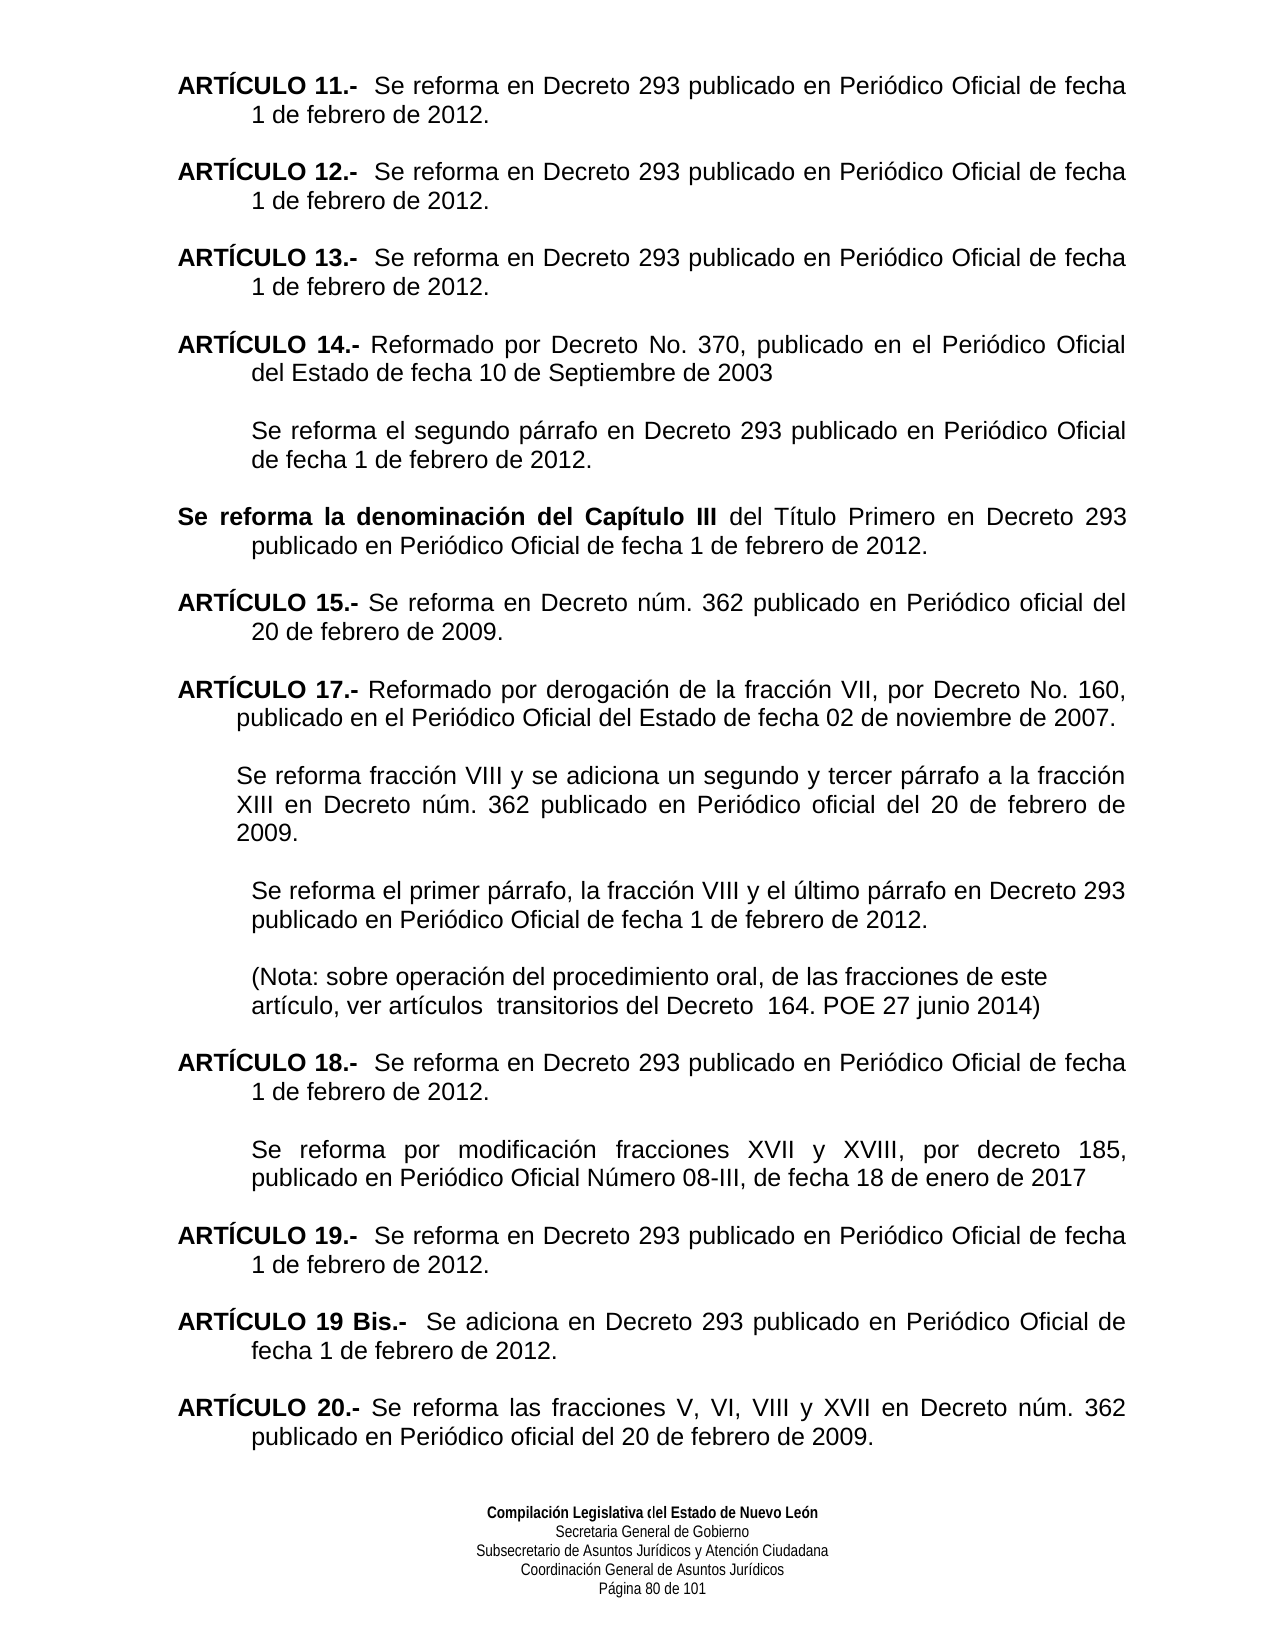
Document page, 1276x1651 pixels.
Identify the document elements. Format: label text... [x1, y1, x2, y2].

text Se reforma el segundo párrafo en Decreto 293 publicado en Periódico Oficial de fecha 1 de febrero de 2012. [251, 416, 1127, 473]
text ARTÍCULO 13.- Se reforma en Decreto 293 publicado en Periódico Oficial de fecha 1 de febrero de 2012. [177, 243, 1127, 301]
text Se reforma por modificación fracciones XVII y XVIII, por decreto 185, publicado en Periódico Oficial Número 08-III, de fecha 18 de enero de 2017 [177, 1134, 1127, 1192]
text ARTÍCULO 12.- Se reforma en Decreto 293 publicado en Periódico Oficial de fecha 1 de febrero de 2012. [177, 157, 1127, 214]
text (Nota: sobre operación del procedimiento oral, de las fracciones de este artículo, ver artículos transitorios del Decreto 164. POE 27 junio 2014) [251, 962, 1127, 1019]
text ARTÍCULO 20.- Se reforma las fracciones V, VI, VIII y XVII en Decreto núm. 362 publicado en Periódico oficial del 20 de febrero de 2009. [177, 1393, 1127, 1451]
text ARTÍCULO 17.- Reformado por derogación de la fracción VII, por Decreto No. 160, publicado en el Periódico Oficial del Estado de fecha 02 de noviembre de 2007. [177, 674, 1127, 732]
text ARTÍCULO 15.- Se reforma en Decreto núm. 362 publicado en Periódico oficial del 20 de febrero de 2009. [177, 588, 1127, 646]
text ARTÍCULO 11.- Se reforma en Decreto 293 publicado en Periódico Oficial de fecha 1 de febrero de 2012. [177, 71, 1127, 128]
text ARTÍCULO 14.- Reformado por Decreto No. 370, publicado en el Periódico Oficial del Estado de fecha 10 de Septiembre de 2003 [177, 329, 1127, 387]
text ARTÍCULO 19 Bis.- Se adiciona en Decreto 293 publicado en Periódico Oficial de fecha 1 de febrero de 2012. [177, 1307, 1127, 1364]
text Se reforma la denominación del Capítulo III del Título Primero en Decreto 293 publicado en Periódico Oficial de fecha 1 de febrero de 2012. [177, 502, 1127, 559]
text ARTÍCULO 18.- Se reforma en Decreto 293 publicado en Periódico Oficial de fecha 1 de febrero de 2012. [177, 1048, 1127, 1106]
text ARTÍCULO 19.- Se reforma en Decreto 293 publicado en Periódico Oficial de fecha 1 de febrero de 2012. [177, 1221, 1127, 1278]
text Se reforma fracción VIII y se adiciona un segundo y tercer párrafo a la fracción XIII en Decreto núm. 362 publicado en Periódico oficial del 20 de febrero de 2009. [236, 761, 1127, 847]
text Se reforma el primer párrafo, la fracción VIII y el último párrafo en Decreto 293 publicado en Periódico Oficial de fecha 1 de febrero de 2012. [251, 876, 1127, 933]
